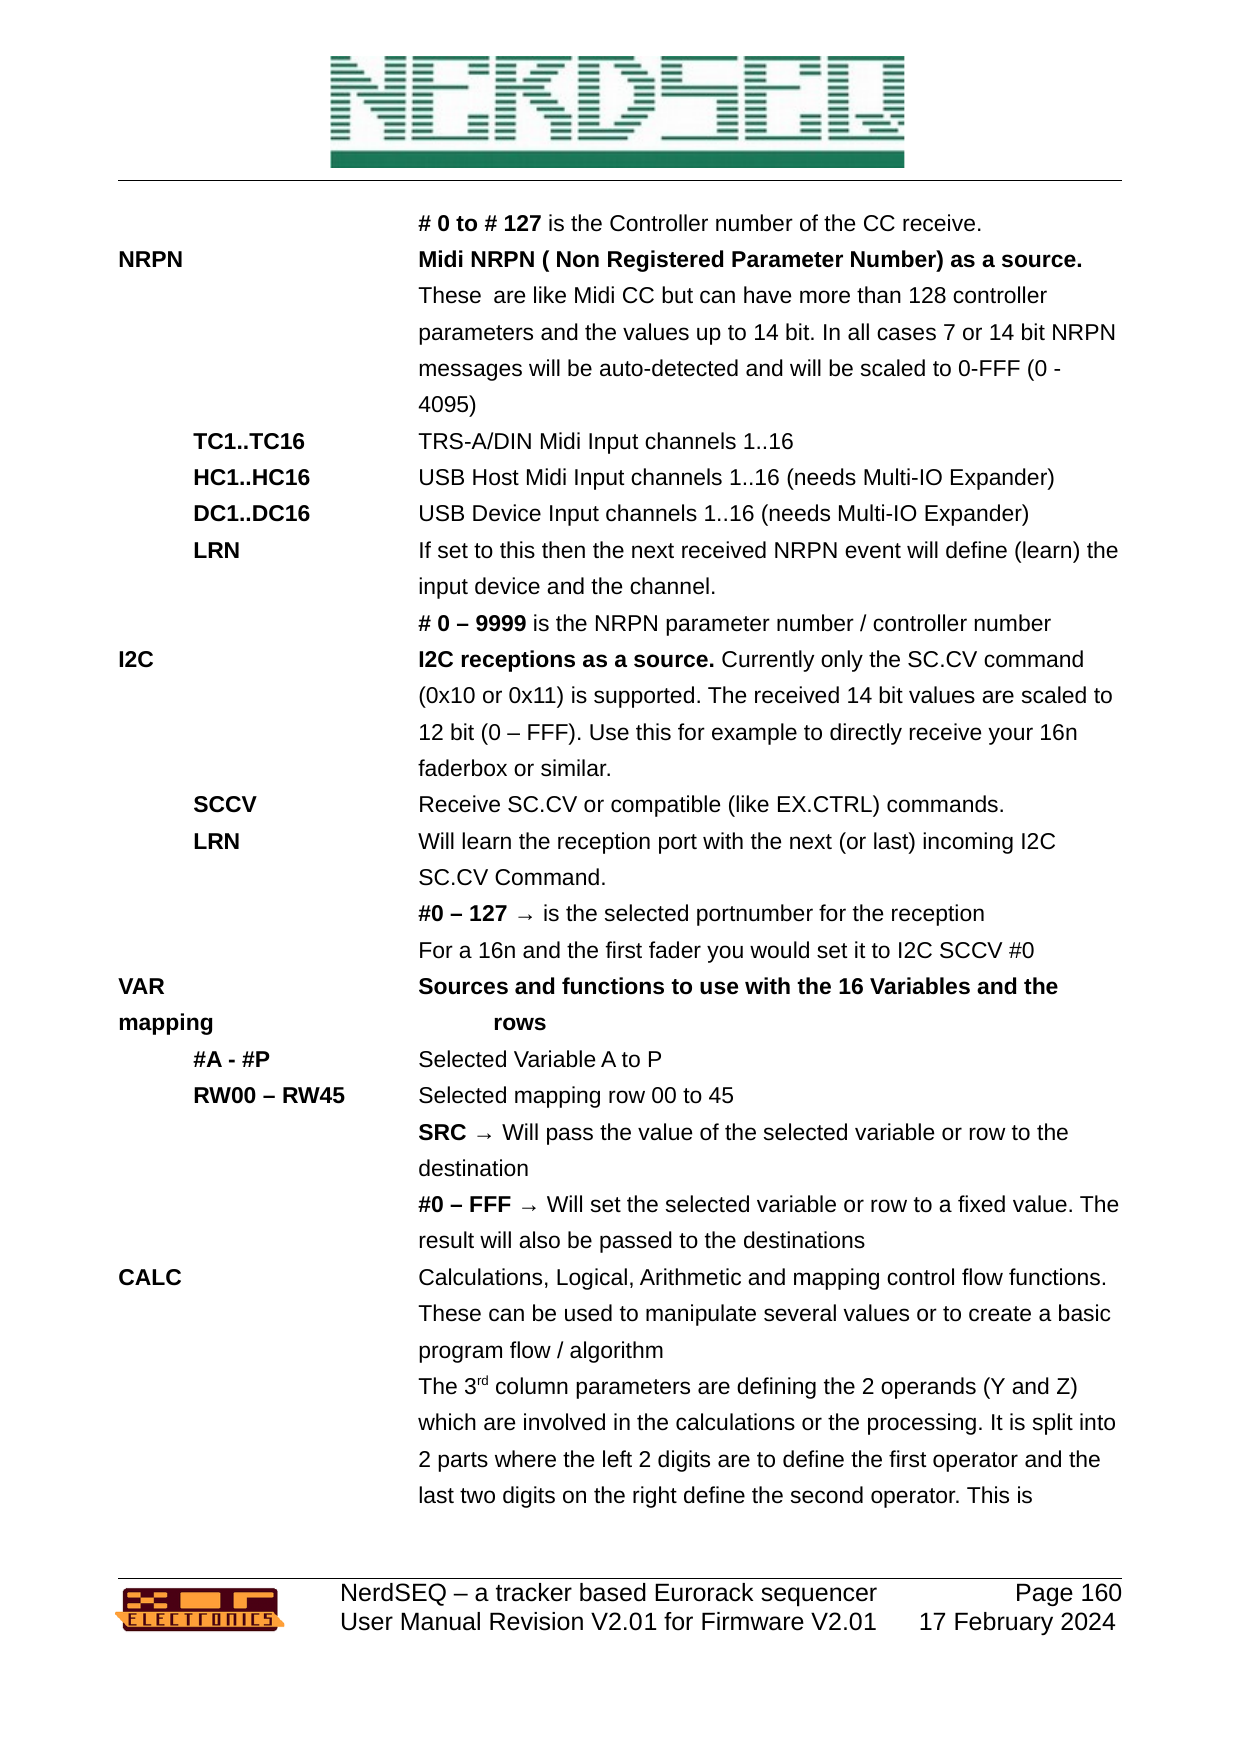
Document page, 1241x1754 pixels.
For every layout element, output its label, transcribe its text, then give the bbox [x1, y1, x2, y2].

picture [115, 1584, 285, 1634]
text I2C I2C receptions as a source. Currently only the SC.CV command (0x10 or 0x11) is supported. The received 14 bit values are scaled to 12 bit (0 – FFF). Use this for example to directly receive your 16n faderbox or similar. [118, 646, 1122, 781]
text VAR Sources and functions to use with the 16 Variables and the mapping rows [118, 973, 1122, 1036]
text TC1..TC16 TRS-A/DIN Midi Input channels 1..16 [118, 428, 1122, 454]
text # 0 – 9999 is the NRPN parameter number / controller number [118, 609, 1122, 636]
text #0 – FFF → Will set the selected variable or row to a fixed value. The result will also be passed to the destinations [118, 1191, 1122, 1254]
text RW00 – RW45 Selected mapping row 00 to 45 [118, 1082, 1122, 1108]
text SRC → Will pass the value of the selected variable or row to the destination [118, 1118, 1122, 1181]
text SCCV Receive SC.CV or compatible (like EX.CTRL) commands. [118, 791, 1122, 818]
text DC1..DC16 USB Device Input channels 1..16 (needs Multi-IO Expander) [118, 500, 1122, 527]
text LRN If set to this then the next received NRPN event will define (learn) the input device and the channel. [118, 537, 1122, 599]
text # 0 to # 127 is the Controller number of the CC receive. [118, 209, 1122, 236]
text For a 16n and the first fader you would set it to I2C SCCV #0 [118, 937, 1122, 963]
text LRN Will learn the reception port with the next (or last) incoming I2C SC.CV Command. [118, 828, 1122, 890]
text These can be used to manipulate several values or to create a basic program flow / algorithm [118, 1300, 1122, 1363]
text NRPN Midi NRPN ( Non Registered Parameter Number) as a source. These are like Midi CC but can have more than 128 controller parameters and the values up to 14 bit. In all cases 7 or 14 bit NRPN messages will be auto-detected and will be scaled to 0-FFF (0 - 4095) [118, 246, 1122, 418]
text HC1..HC16 USB Host Midi Input channels 1..16 (needs Multi-IO Expander) [118, 464, 1122, 490]
text CALC Calculations, Logical, Arithmetic and mapping control flow functions. [118, 1264, 1122, 1290]
text #0 – 127 → is the selected portnumber for the reception [118, 900, 1122, 927]
picture [330, 56, 905, 168]
text #A - #P Selected Variable A to P [118, 1046, 1122, 1072]
text The 3rd column parameters are defining the 2 operands (Y and Z) which are involved in the calculations or the processing. It is split into 2 parts where the left 2 digits are to define the first operator and the last two digits on the right define the second operator. This is [118, 1373, 1122, 1508]
